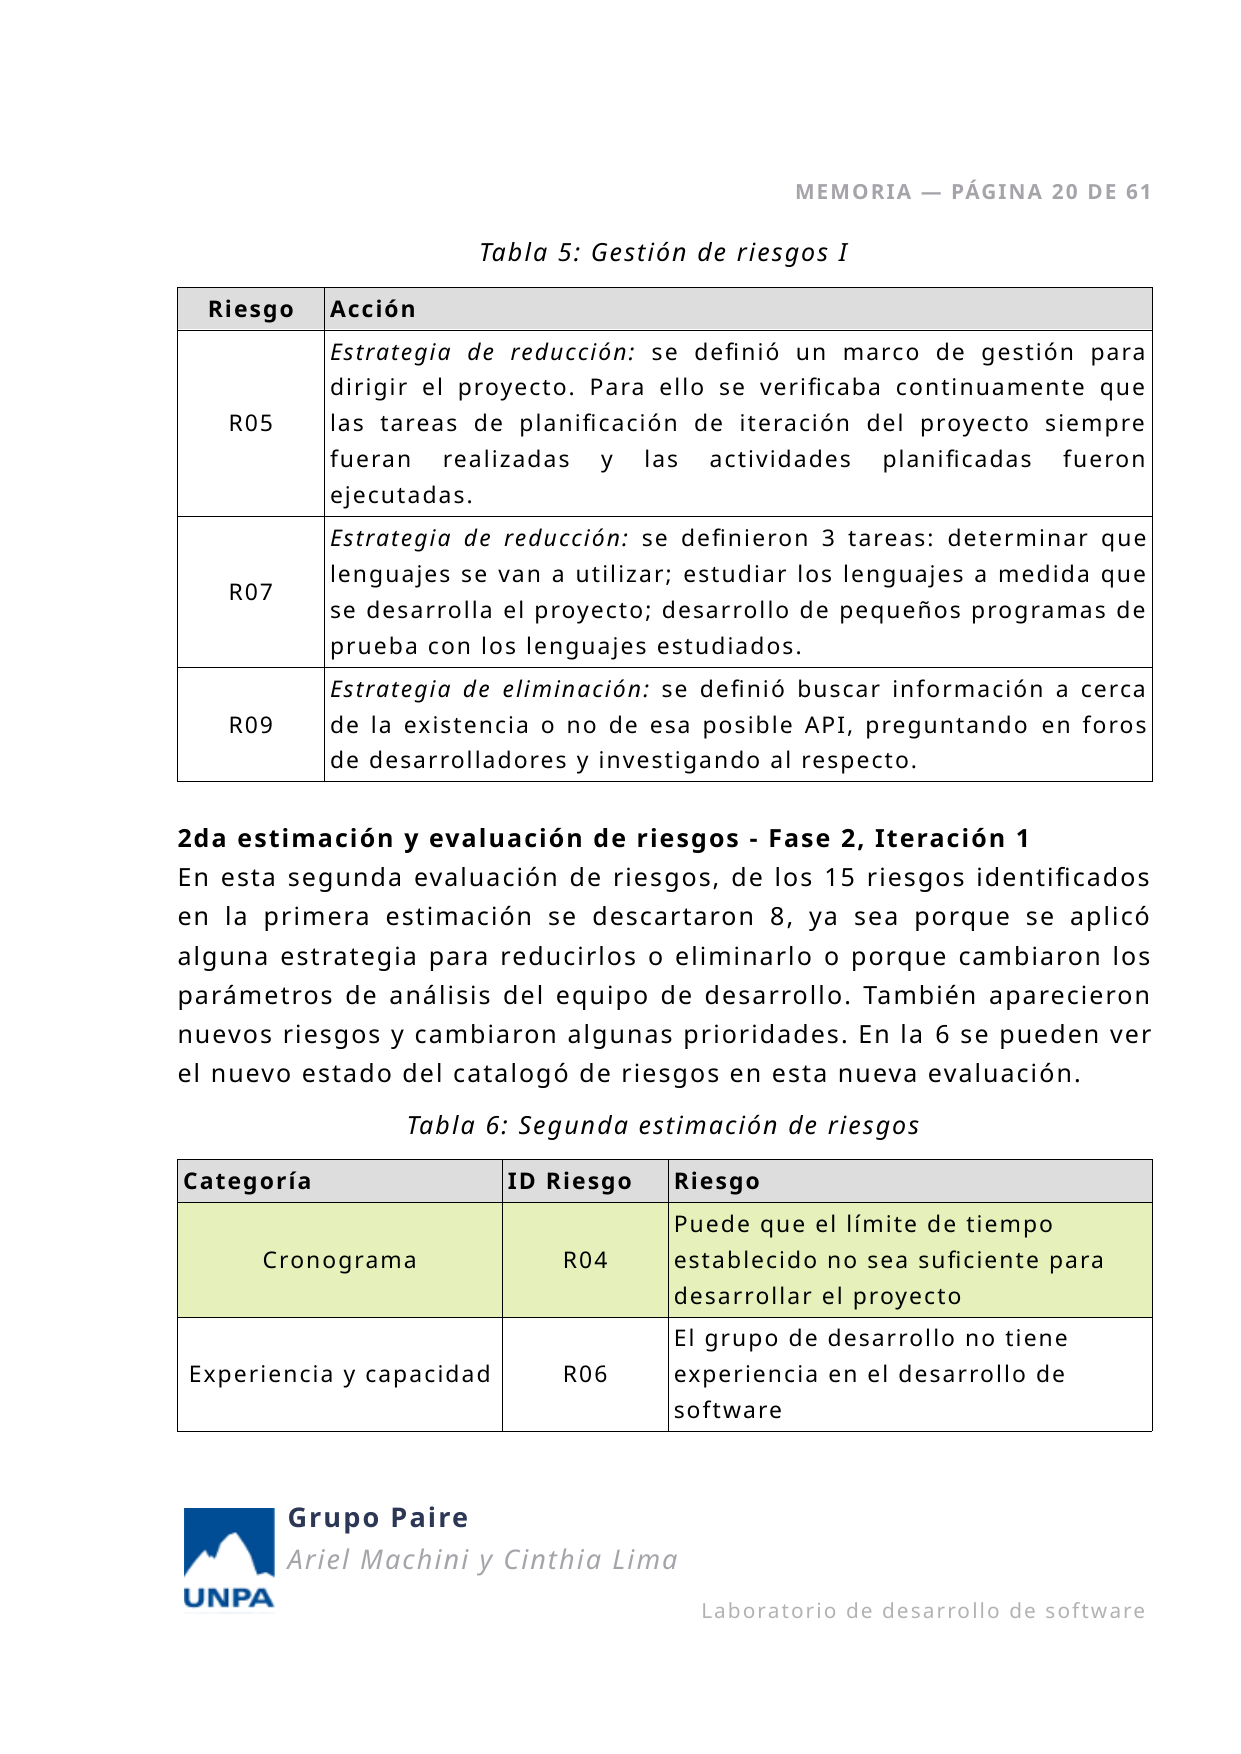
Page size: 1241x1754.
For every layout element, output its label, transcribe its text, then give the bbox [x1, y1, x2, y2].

table_cell R09 [178, 668, 324, 781]
table_header ID Riesgo [503, 1160, 668, 1202]
table_cell R04 [503, 1203, 668, 1317]
table_cell R06 [503, 1318, 668, 1431]
table_cell Puede que el límite de tiempo establecido no sea suficiente para desarrollar el proyecto [669, 1203, 1152, 1317]
table_header Categoría [178, 1160, 502, 1202]
text 2da estimación y evaluación de riesgos - Fase 2, Iteración 1 [177, 821, 1152, 855]
text Tabla 5: Gestión de riesgos I [177, 235, 1152, 269]
table_cell Estrategia de reducción: se definieron 3 tareas: determinar que lenguajes se van a utilizar; estudiar los lenguajes a medida que se desarrolla el proyecto; desarrollo de pequeños programas de prueba con los lenguajes estudiados. [325, 517, 1152, 667]
table_cell El grupo de desarrollo no tiene experiencia en el desarrollo de software [669, 1318, 1152, 1431]
picture [184, 1508, 275, 1614]
table_cell Experiencia y capacidad [178, 1318, 502, 1431]
table_cell Cronograma [178, 1203, 502, 1317]
table_cell R05 [178, 331, 324, 516]
text Tabla 6: Segunda estimación de riesgos [177, 1107, 1152, 1141]
table_cell Estrategia de eliminación: se definió buscar información a cerca de la existencia o no de esa posible API, preguntando en foros de desarrolladores y investigando al respecto. [325, 668, 1152, 781]
text En esta segunda evaluación de riesgos, de los 15 riesgos identificados en la primera estimación se descartaron 8, ya sea porque se aplicó alguna estrategia para reducirlos o eliminarlo o porque cambiaron los parámetros de análisis del equipo de desarrollo. También aparecieron nuevos riesgos y cambiaron algunas prioridades. En la 6 se pueden ver el nuevo estado del catalogó de riesgos en esta nueva evaluación. [177, 860, 1152, 1090]
table_header Acción [325, 288, 1152, 329]
table_cell R07 [178, 517, 324, 667]
table_header Riesgo [178, 288, 324, 329]
table_cell Estrategia de reducción: se definió un marco de gestión para dirigir el proyecto. Para ello se verificaba continuamente que las tareas de planificación de iteración del proyecto siempre fueran realizadas y las actividades planificadas fueron ejecutadas. [325, 331, 1152, 516]
table_header Riesgo [669, 1160, 1152, 1202]
